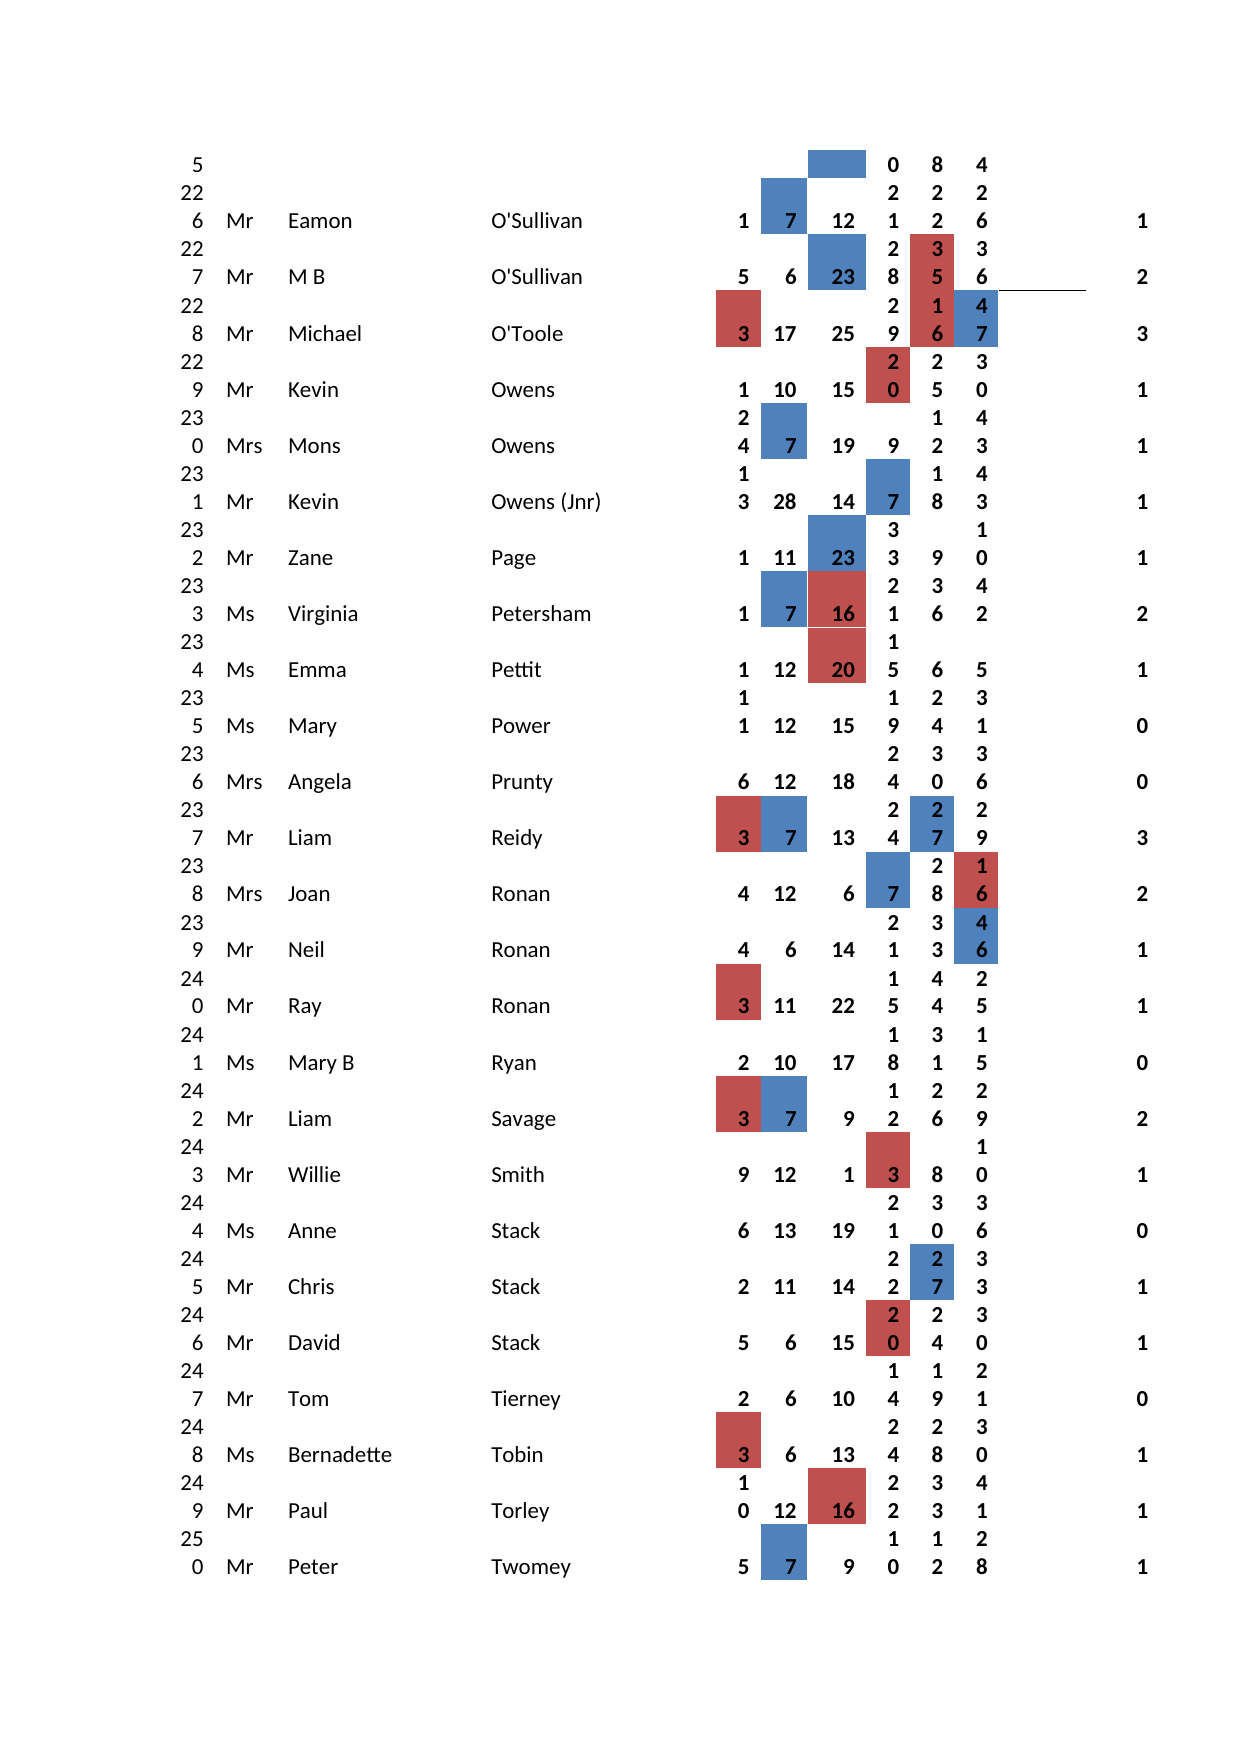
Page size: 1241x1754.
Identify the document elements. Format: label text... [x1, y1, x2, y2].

table_cell 13 [716, 459, 761, 515]
table_cell [761, 150, 807, 178]
table_cell 11 [761, 1244, 807, 1300]
table_cell Kevin [277, 347, 480, 403]
table_cell 0 [1086, 684, 1199, 739]
table_cell Kevin [277, 459, 480, 515]
table_cell 7 [866, 459, 910, 515]
table_cell [999, 1356, 1086, 1412]
table_cell 6 [761, 1412, 807, 1468]
table_cell 16 [808, 1468, 866, 1524]
table_cell 249 [160, 1468, 214, 1524]
table_cell Mr [215, 908, 277, 964]
table_cell 238 [160, 852, 214, 908]
table_cell Mr [215, 1132, 277, 1188]
table_cell 1 [1086, 908, 1199, 964]
table_cell 19 [808, 1188, 866, 1244]
table_cell 20 [808, 628, 866, 683]
table_cell 1 [716, 347, 761, 403]
table_cell 28 [910, 1412, 954, 1468]
table_cell 19 [808, 403, 866, 459]
table_cell 25 [954, 964, 998, 1020]
table_cell 0 [1086, 1188, 1199, 1244]
table_cell [999, 1132, 1086, 1188]
table_cell [999, 684, 1086, 739]
table_cell 2 [1086, 234, 1199, 290]
table_cell 26 [910, 1076, 954, 1132]
table_cell Owens [480, 347, 716, 403]
table_cell [480, 150, 716, 178]
table_cell 1 [1086, 1244, 1199, 1300]
table_cell 12 [761, 1132, 807, 1188]
table_cell 9 [808, 1524, 866, 1580]
table_cell Liam [277, 796, 480, 852]
table_cell 42 [954, 571, 998, 627]
table_cell 6 [761, 908, 807, 964]
table_cell 28 [954, 1524, 998, 1580]
table_cell Michael [277, 290, 480, 347]
table_cell 15 [866, 964, 910, 1020]
table_cell 12 [761, 1468, 807, 1524]
table_cell 25 [910, 347, 954, 403]
table_cell O'Toole [480, 290, 716, 347]
table_cell 23 [808, 515, 866, 571]
table_cell 242 [160, 1076, 214, 1132]
table_cell Mr [215, 1524, 277, 1580]
table_cell 1 [1086, 964, 1199, 1020]
table_cell 27 [910, 796, 954, 852]
table_cell Neil [277, 908, 480, 964]
table_cell 5 [160, 150, 214, 178]
table_cell 10 [954, 515, 998, 571]
table_cell Power [480, 684, 716, 739]
table_cell [999, 403, 1086, 459]
table_cell 22 [866, 1244, 910, 1300]
table_cell 1 [716, 571, 761, 627]
table_cell 15 [808, 347, 866, 403]
table_cell 11 [716, 684, 761, 739]
table_cell 24 [866, 1412, 910, 1468]
table_cell Mary B [277, 1020, 480, 1076]
table_cell 1 [1086, 1524, 1199, 1580]
table_cell Virginia [277, 571, 480, 627]
table_cell 232 [160, 515, 214, 571]
table_cell 17 [808, 1020, 866, 1076]
table_cell 7 [761, 1524, 807, 1580]
table_cell 1 [1086, 178, 1199, 234]
table_cell 10 [761, 1020, 807, 1076]
table_cell 0 [1086, 740, 1199, 796]
table_cell [999, 234, 1086, 290]
table_cell Ronan [480, 908, 716, 964]
table_cell Mr [215, 459, 277, 515]
table_cell Owens [480, 403, 716, 459]
table_cell [999, 1300, 1086, 1356]
table_cell 13 [808, 796, 866, 852]
table_cell Paul [277, 1468, 480, 1524]
table_cell 3 [716, 796, 761, 852]
table_cell 33 [910, 908, 954, 964]
table_cell 19 [910, 1356, 954, 1412]
table_cell 23 [808, 234, 866, 290]
table_cell 6 [808, 852, 866, 908]
table_cell 14 [808, 1244, 866, 1300]
table_cell 43 [954, 459, 998, 515]
table_cell 227 [160, 234, 214, 290]
table_cell [999, 908, 1086, 964]
table_cell 19 [866, 684, 910, 739]
table_cell 30 [954, 1300, 998, 1356]
table_cell 11 [761, 515, 807, 571]
table_cell 21 [866, 908, 910, 964]
table_cell [1086, 150, 1199, 178]
table_cell 12 [761, 740, 807, 796]
table_cell 18 [866, 1020, 910, 1076]
table_cell Ronan [480, 964, 716, 1020]
table_cell 36 [910, 571, 954, 627]
table_cell 228 [160, 290, 214, 347]
table_cell 0 [1086, 1020, 1199, 1076]
table_cell 6 [761, 234, 807, 290]
table_cell 12 [910, 1524, 954, 1580]
table_cell [999, 1468, 1086, 1524]
table_cell Eamon [277, 178, 480, 234]
table_cell 1 [1086, 459, 1199, 515]
table_cell [999, 628, 1086, 683]
table_cell 12 [808, 178, 866, 234]
table_cell 245 [160, 1244, 214, 1300]
table_cell 24 [910, 1300, 954, 1356]
table_cell [999, 796, 1086, 852]
table_cell 33 [866, 515, 910, 571]
table_cell Mr [215, 290, 277, 347]
table_cell 5 [954, 628, 998, 683]
table_cell 14 [808, 908, 866, 964]
table_cell [999, 291, 1086, 347]
table_cell [999, 150, 1086, 178]
table_cell 33 [910, 1468, 954, 1524]
table_cell [999, 1076, 1086, 1132]
table_cell Mr [215, 234, 277, 290]
table_cell Mary [277, 684, 480, 739]
table_cell 6 [716, 1188, 761, 1244]
table_cell 16 [910, 290, 954, 347]
table_cell Mrs [215, 852, 277, 908]
table_cell Ms [215, 628, 277, 683]
table_cell 9 [866, 403, 910, 459]
table_cell 29 [866, 290, 910, 347]
table_cell [999, 571, 1086, 627]
table_cell 22 [910, 178, 954, 234]
table_cell 5 [716, 234, 761, 290]
table_cell M B [277, 234, 480, 290]
table_cell 2 [716, 1356, 761, 1412]
table_cell 24 [866, 796, 910, 852]
table_cell 31 [954, 684, 998, 739]
table_cell Ms [215, 1412, 277, 1468]
table_cell 2 [1086, 571, 1199, 627]
table_cell Angela [277, 740, 480, 796]
table_cell 4 [954, 150, 998, 178]
table_cell 2 [1086, 1076, 1199, 1132]
table_cell 1 [1086, 1132, 1199, 1188]
table_cell 25 [808, 290, 866, 347]
table_cell Chris [277, 1244, 480, 1300]
table_cell 41 [954, 1468, 998, 1524]
table_cell Page [480, 515, 716, 571]
table_cell 1 [1086, 1468, 1199, 1524]
table_cell 6 [761, 1356, 807, 1412]
table_cell 1 [808, 1132, 866, 1188]
table_cell 22 [808, 964, 866, 1020]
table_cell Twomey [480, 1524, 716, 1580]
table_cell Ms [215, 1188, 277, 1244]
table_cell 1 [716, 628, 761, 683]
table_cell 14 [808, 459, 866, 515]
table_cell Stack [480, 1244, 716, 1300]
table_cell Zane [277, 515, 480, 571]
table_cell Mr [215, 1356, 277, 1412]
table_cell 3 [716, 964, 761, 1020]
table_cell 5 [716, 1300, 761, 1356]
table_cell Reidy [480, 796, 716, 852]
table_cell Mr [215, 1076, 277, 1132]
table_cell Mr [215, 796, 277, 852]
table_cell Petersham [480, 571, 716, 627]
table_cell Ms [215, 684, 277, 739]
table_cell [999, 1244, 1086, 1300]
table_cell 20 [866, 1300, 910, 1356]
table_cell Liam [277, 1076, 480, 1132]
table_cell 3 [1086, 796, 1199, 852]
table_cell 10 [954, 1132, 998, 1188]
table_cell 1 [1086, 1300, 1199, 1356]
table_cell [277, 150, 480, 178]
table_cell 12 [761, 852, 807, 908]
table_cell 30 [910, 1188, 954, 1244]
table_cell 26 [954, 178, 998, 234]
table_cell 21 [866, 1188, 910, 1244]
table_cell [999, 1412, 1086, 1468]
table_cell 36 [954, 740, 998, 796]
table_cell 12 [761, 684, 807, 739]
table_cell [999, 852, 1086, 908]
table_cell 0 [1086, 1356, 1199, 1412]
table_cell 8 [910, 1132, 954, 1188]
table_cell O'Sullivan [480, 234, 716, 290]
table_cell 21 [954, 1356, 998, 1412]
table_cell 250 [160, 1524, 214, 1580]
table_cell [215, 150, 277, 178]
table_cell 10 [716, 1468, 761, 1524]
table_cell 15 [866, 628, 910, 683]
table_cell 12 [910, 403, 954, 459]
table_cell 3 [1086, 290, 1199, 347]
table_cell Smith [480, 1132, 716, 1188]
table_cell 6 [761, 1300, 807, 1356]
table_cell 16 [808, 571, 866, 627]
table_cell [808, 150, 866, 178]
table_cell 24 [910, 684, 954, 739]
table_cell 14 [866, 1356, 910, 1412]
table_cell Joan [277, 852, 480, 908]
table_cell 5 [716, 1524, 761, 1580]
table_cell 9 [910, 515, 954, 571]
table_cell Mrs [215, 740, 277, 796]
table_cell 10 [761, 347, 807, 403]
table_cell Owens (Jnr) [480, 459, 716, 515]
table_cell 22 [866, 1468, 910, 1524]
table_cell Ms [215, 571, 277, 627]
table_cell [999, 515, 1086, 571]
table_cell Mr [215, 347, 277, 403]
table_cell 30 [954, 1412, 998, 1468]
table_cell 30 [910, 740, 954, 796]
table_cell 230 [160, 403, 214, 459]
table_cell Ray [277, 964, 480, 1020]
table_cell Mr [215, 515, 277, 571]
table_cell Pettit [480, 628, 716, 683]
table_cell 21 [866, 178, 910, 234]
table_cell 27 [910, 1244, 954, 1300]
table_cell 234 [160, 628, 214, 683]
table_cell 9 [716, 1132, 761, 1188]
table_cell 239 [160, 908, 214, 964]
table_cell O'Sullivan [480, 178, 716, 234]
table_cell 1 [716, 515, 761, 571]
table_cell [999, 347, 1086, 403]
table_cell Willie [277, 1132, 480, 1188]
table_cell 7 [761, 403, 807, 459]
table_cell [999, 459, 1086, 515]
table_cell [999, 178, 1086, 234]
table_cell 15 [808, 684, 866, 739]
table_cell 2 [716, 1244, 761, 1300]
table_cell Bernadette [277, 1412, 480, 1468]
table_cell 240 [160, 964, 214, 1020]
table_cell [999, 1020, 1086, 1076]
table_cell Anne [277, 1188, 480, 1244]
table_cell Ms [215, 1020, 277, 1076]
table_cell 4 [716, 852, 761, 908]
table_cell 47 [954, 290, 998, 347]
table_cell 10 [808, 1356, 866, 1412]
table_cell 241 [160, 1020, 214, 1076]
table_cell 229 [160, 347, 214, 403]
table_cell 6 [716, 740, 761, 796]
table_cell 43 [954, 403, 998, 459]
table_cell 1 [1086, 628, 1199, 683]
table_cell 15 [954, 1020, 998, 1076]
table_cell Ronan [480, 852, 716, 908]
table_cell 44 [910, 964, 954, 1020]
table_cell [999, 1188, 1086, 1244]
table_cell 12 [761, 628, 807, 683]
table_cell 36 [954, 1188, 998, 1244]
table_cell 246 [160, 1300, 214, 1356]
table_cell 231 [160, 459, 214, 515]
table_cell 9 [808, 1076, 866, 1132]
table_cell 24 [866, 740, 910, 796]
table_cell 7 [866, 852, 910, 908]
table_cell 28 [866, 234, 910, 290]
table_cell Mr [215, 1468, 277, 1524]
table_cell Torley [480, 1468, 716, 1524]
table_cell 4 [716, 908, 761, 964]
table_cell 237 [160, 796, 214, 852]
table_cell Mr [215, 1244, 277, 1300]
table_cell 2 [716, 1020, 761, 1076]
table_cell 3 [866, 1132, 910, 1188]
table_cell 235 [160, 684, 214, 739]
table_cell 18 [808, 740, 866, 796]
table_cell Tierney [480, 1356, 716, 1412]
table_cell 12 [866, 1076, 910, 1132]
table_cell 233 [160, 571, 214, 627]
table_cell 15 [808, 1300, 866, 1356]
table_cell [999, 740, 1086, 796]
table_cell Ryan [480, 1020, 716, 1076]
table_cell Mr [215, 964, 277, 1020]
table_cell [999, 1524, 1086, 1580]
table_cell 7 [761, 178, 807, 234]
table_cell 236 [160, 740, 214, 796]
table_cell Emma [277, 628, 480, 683]
table_cell 10 [866, 1524, 910, 1580]
table_cell 28 [910, 852, 954, 908]
table_cell 28 [761, 459, 807, 515]
table_cell 3 [716, 1412, 761, 1468]
table_cell 8 [910, 150, 954, 178]
table_cell [716, 150, 761, 178]
table_cell 1 [1086, 403, 1199, 459]
table_cell 30 [954, 347, 998, 403]
table_cell 248 [160, 1412, 214, 1468]
table_cell 7 [761, 796, 807, 852]
table_cell 11 [761, 964, 807, 1020]
table_cell Tom [277, 1356, 480, 1412]
table_cell 6 [910, 628, 954, 683]
table_cell 13 [761, 1188, 807, 1244]
table_cell 33 [954, 1244, 998, 1300]
table_cell Prunty [480, 740, 716, 796]
table_cell 243 [160, 1132, 214, 1188]
table_cell Stack [480, 1188, 716, 1244]
table_cell 17 [761, 290, 807, 347]
table_cell 7 [761, 571, 807, 627]
table_cell 29 [954, 1076, 998, 1132]
table_cell 36 [954, 234, 998, 290]
table_cell Stack [480, 1300, 716, 1356]
table_cell 16 [954, 852, 998, 908]
table_cell Mr [215, 178, 277, 234]
table_cell 13 [808, 1412, 866, 1468]
table_cell 29 [954, 796, 998, 852]
table_cell Peter [277, 1524, 480, 1580]
table_cell 1 [1086, 347, 1199, 403]
table_cell 1 [716, 178, 761, 234]
table_cell 46 [954, 908, 998, 964]
table_cell David [277, 1300, 480, 1356]
table_cell 226 [160, 178, 214, 234]
table_cell 20 [866, 347, 910, 403]
table_cell 1 [1086, 1412, 1199, 1468]
table_cell 0 [866, 150, 910, 178]
table_cell Tobin [480, 1412, 716, 1468]
table_cell 1 [1086, 515, 1199, 571]
table_cell 2 [1086, 852, 1199, 908]
table_cell Savage [480, 1076, 716, 1132]
table_cell Mrs [215, 403, 277, 459]
table_cell [999, 964, 1086, 1020]
table_cell 31 [910, 1020, 954, 1076]
table_cell 3 [716, 290, 761, 347]
table_cell 21 [866, 571, 910, 627]
table_cell 244 [160, 1188, 214, 1244]
table_cell 3 [716, 1076, 761, 1132]
table_cell 24 [716, 403, 761, 459]
table_cell 247 [160, 1356, 214, 1412]
table_cell 7 [761, 1076, 807, 1132]
table_cell 35 [910, 234, 954, 290]
table_cell Mons [277, 403, 480, 459]
table_cell Mr [215, 1300, 277, 1356]
table_cell 18 [910, 459, 954, 515]
